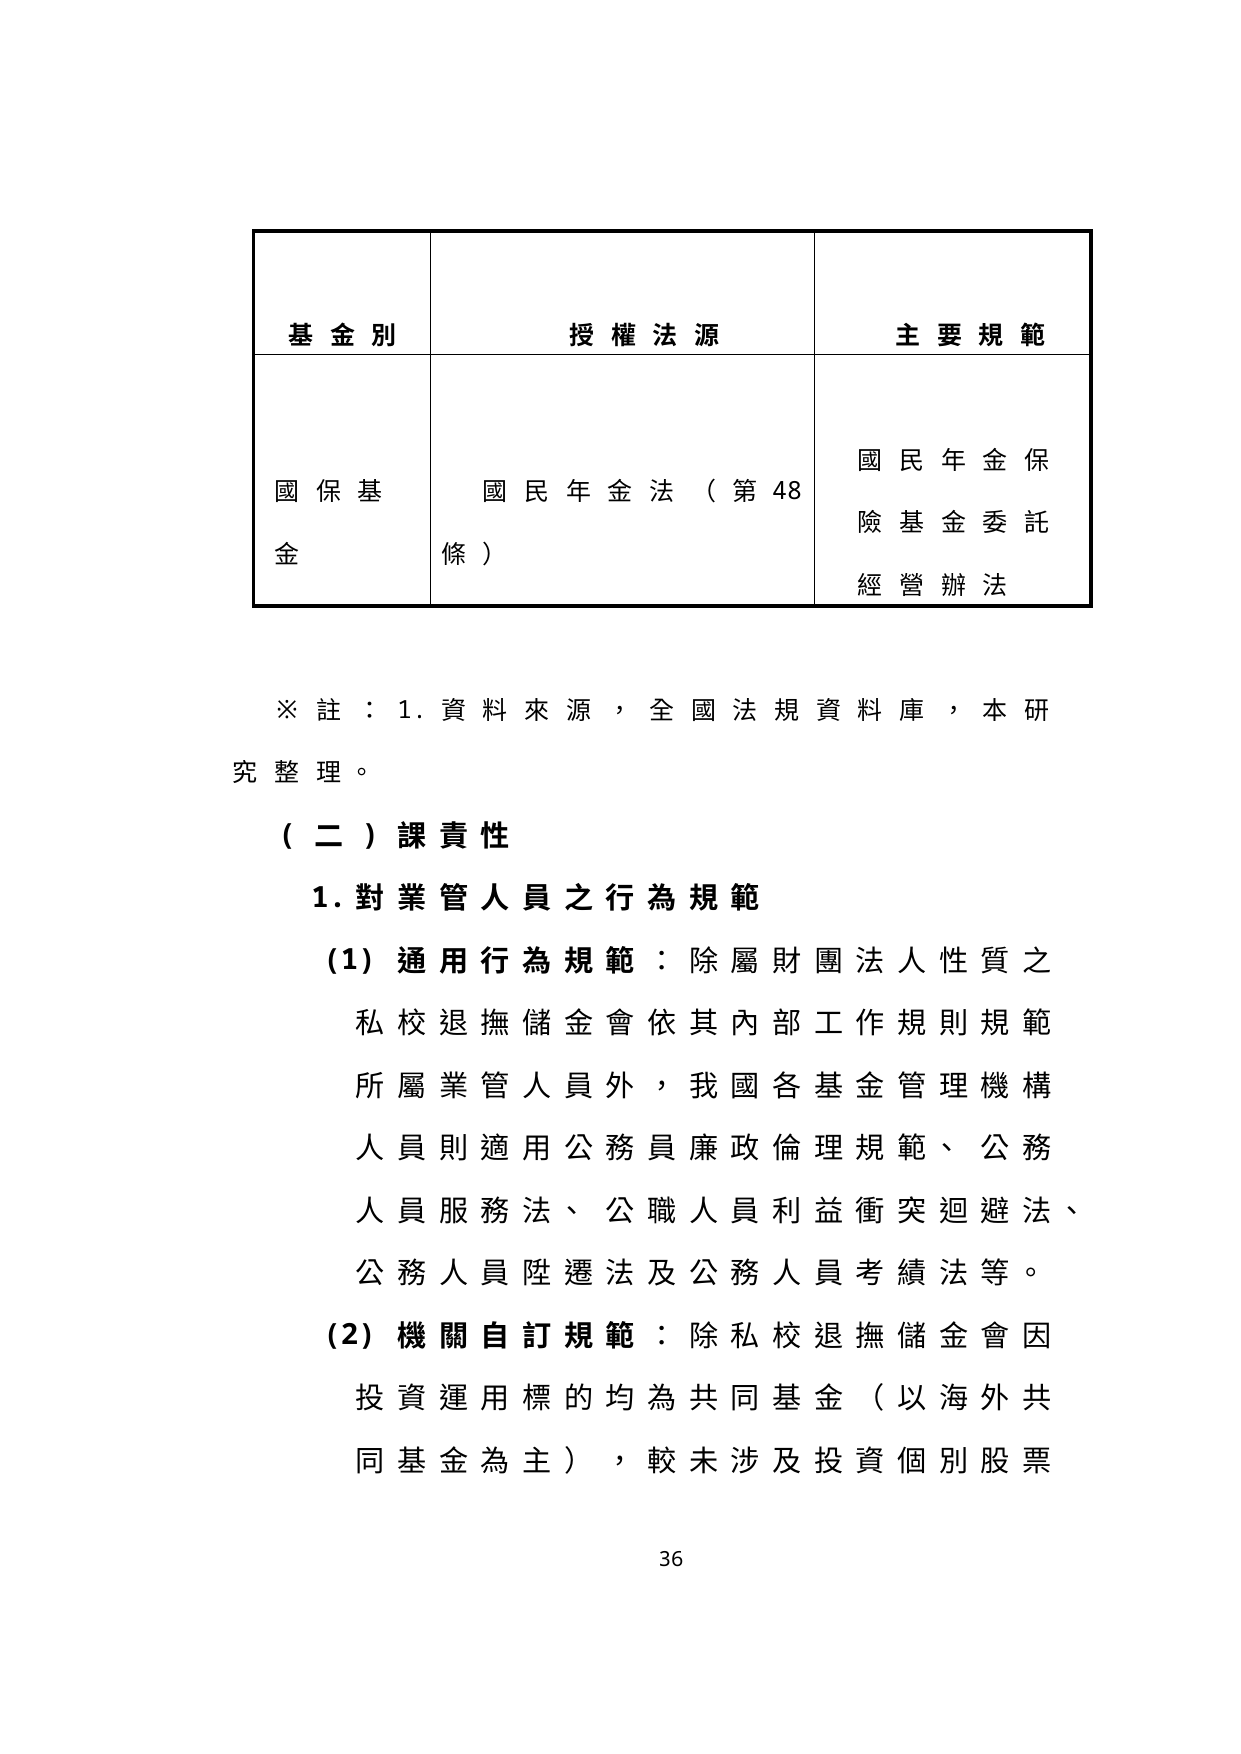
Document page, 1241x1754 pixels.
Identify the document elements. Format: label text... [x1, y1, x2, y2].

table_header 授權法源 [431, 233, 814, 354]
table_header 基金別 [255, 233, 430, 354]
table_cell 國保基金 [255, 355, 430, 604]
text ※註：1.資料來源，全國法規資料庫，本研究整理。 [203, 667, 1058, 792]
table_cell 國民年金法（第48條） [431, 355, 814, 604]
table_header 主要規範 [815, 233, 1089, 354]
text 1.對業管人員之行為規範 [271, 854, 1058, 917]
text (二)課責性 [242, 792, 1058, 854]
text (1)通用行為規範：除屬財團法人性質之私校退撫儲金會依其內部工作規則規範所屬業管人員外，我國各基金管理機構人員則適用公務員廉政倫理規範、公務人員服務法、公職人員利益衝突迴避法、公務人員陞遷法及公務人員考績法等。 [301, 917, 1058, 1292]
text (2)機關自訂規範：除私校退撫儲金會因投資運用標的均為共同基金（以海外共同基金為主），較未涉及投資個別股票 [301, 1292, 1058, 1479]
table_cell 國民年金保險基金委託經營辦法 [815, 355, 1089, 604]
